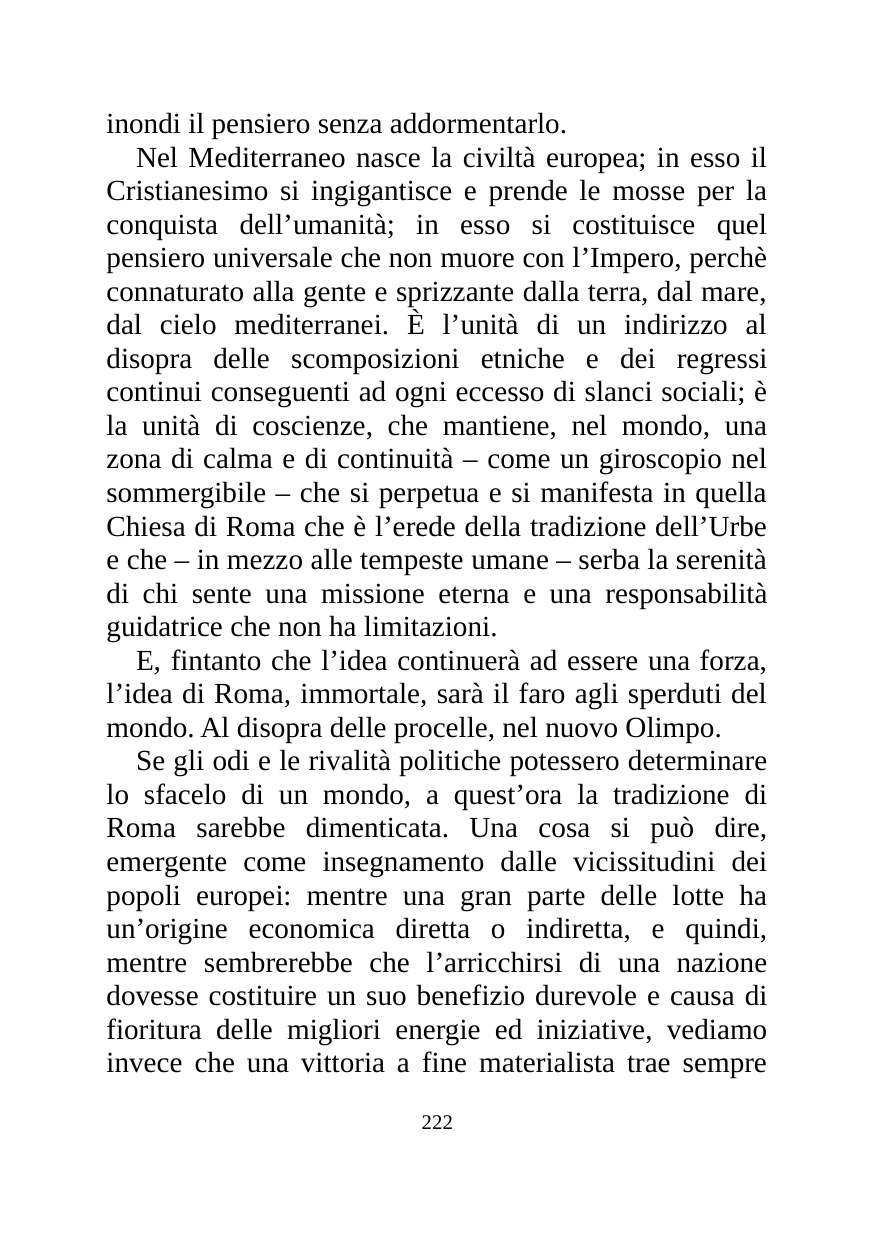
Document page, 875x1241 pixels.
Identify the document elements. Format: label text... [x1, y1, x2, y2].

text Nel Mediterraneo nasce la civiltà europea; in esso il Cristianesimo si ingigantisce e prende le mosse per la conquista dell’umanità; in esso si costituisce quel pensiero universale che non muore con l’Impero, perchè connaturato alla gente e sprizzante dalla terra, dal mare, dal cielo mediterranei. È l’unità di un indirizzo al disopra delle scomposizioni etniche e dei regressi continui conseguenti ad ogni eccesso di slanci sociali; è la unità di coscienze, che mantiene, nel mondo, una zona di calma e di continuità – come un giroscopio nel sommergibile – che si perpetua e si manifesta in quella Chiesa di Roma che è l’erede della tradizione dell’Urbe e che – in mezzo alle tempeste umane – serba la serenità di chi sente una missione eterna e una responsabilità guidatrice che non ha limitazioni. [106, 140, 768, 643]
text inondi il pensiero senza addormentarlo. [106, 106, 768, 140]
text Se gli odi e le rivalità politiche potessero determinare lo sfacelo di un mondo, a quest’ora la tradizione di Roma sarebbe dimenticata. Una cosa si può dire, emergente come insegnamento dalle vicissitudini dei popoli europei: mentre una gran parte delle lotte ha un’origine economica diretta o indiretta, e quindi, mentre sembrerebbe che l’arricchirsi di una nazione dovesse costituire un suo benefizio durevole e causa di fioritura delle migliori energie ed iniziative, vediamo invece che una vittoria a fine materialista trae sempre [106, 743, 768, 1079]
text E, fintanto che l’idea continuerà ad essere una forza, l’idea di Roma, immortale, sarà il faro agli sperduti del mondo. Al disopra delle procelle, nel nuovo Olimpo. [106, 643, 768, 743]
